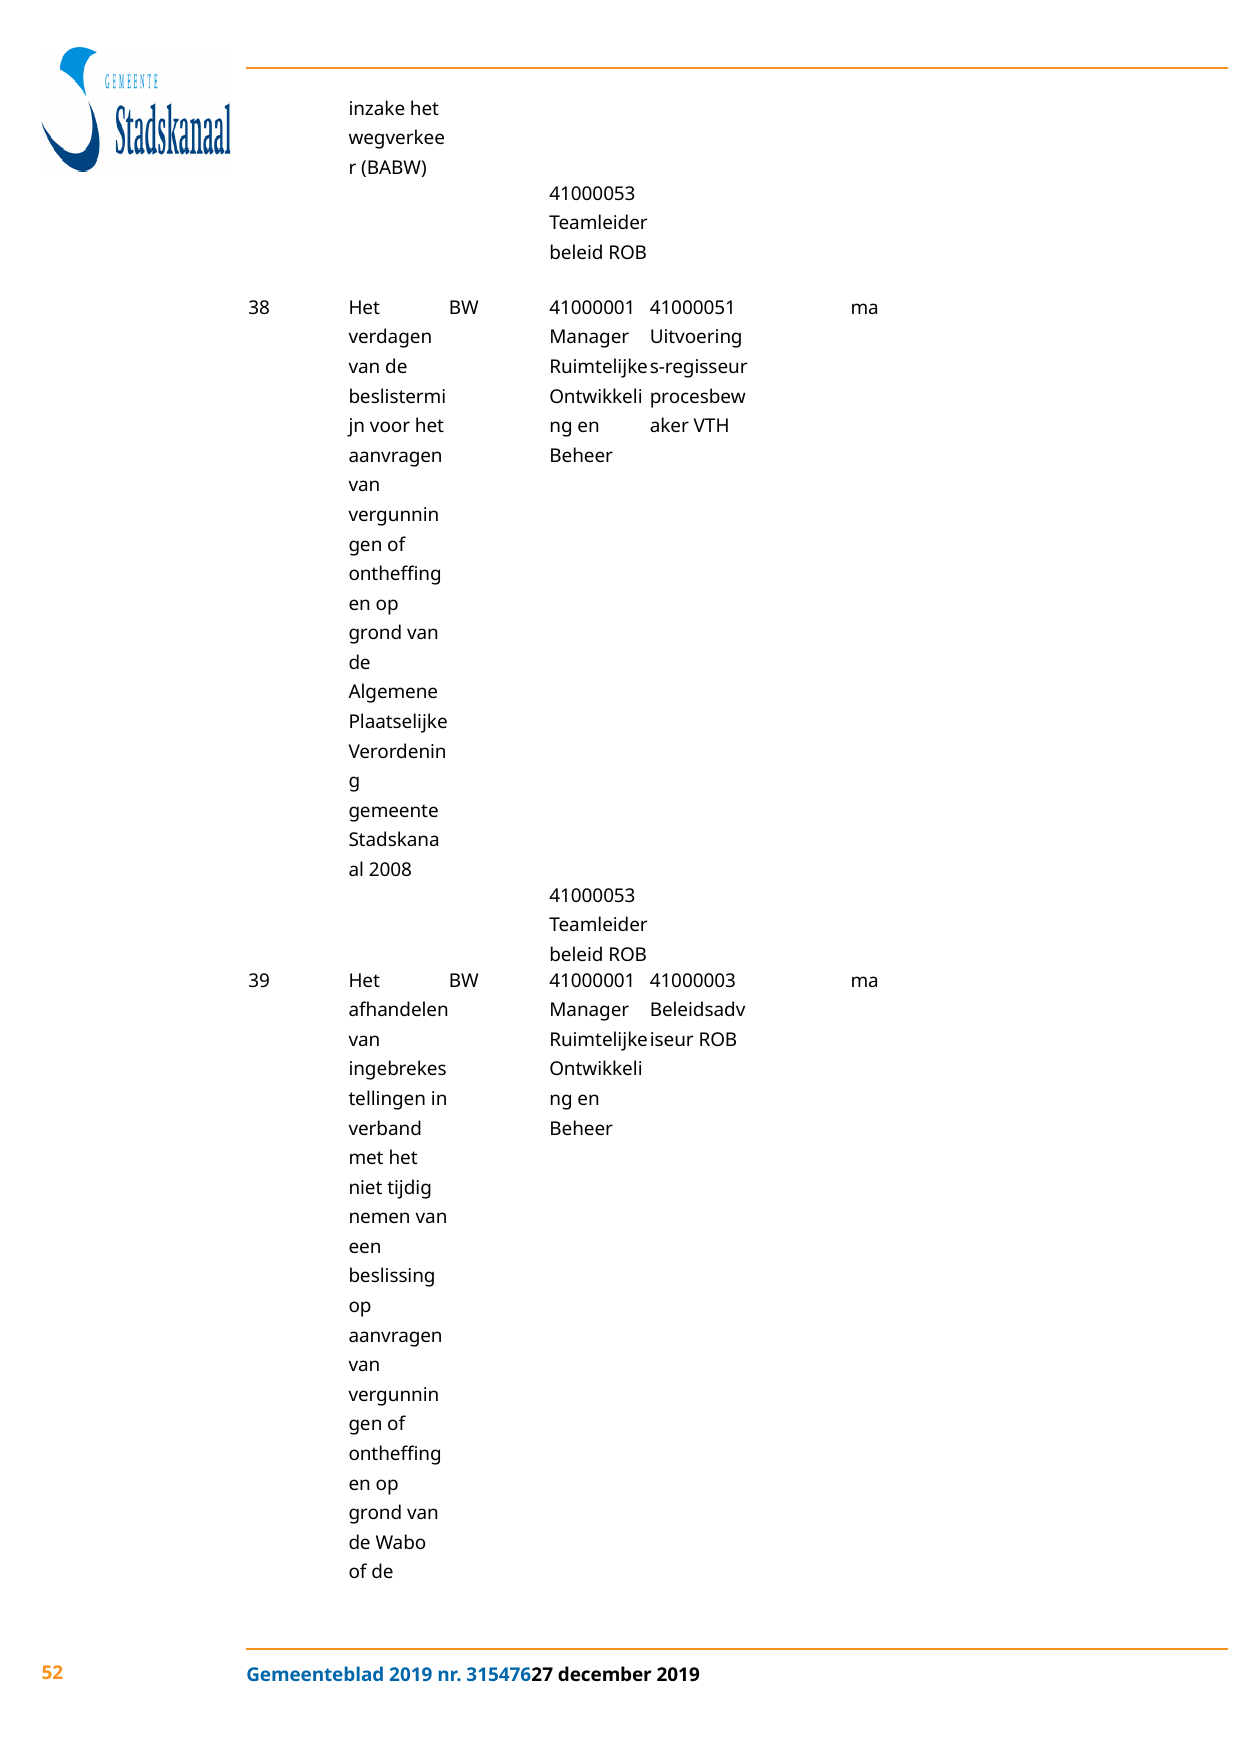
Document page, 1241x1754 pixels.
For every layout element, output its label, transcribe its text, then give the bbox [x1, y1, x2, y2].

table_cell [1051, 180, 1152, 294]
table_cell [348, 882, 449, 967]
table_cell [1051, 882, 1152, 967]
table_cell [750, 294, 850, 882]
table_cell [650, 882, 750, 967]
table_cell [449, 180, 549, 294]
table_cell [951, 95, 1051, 180]
table_cell [449, 95, 549, 180]
table_cell [449, 882, 549, 967]
table_cell [850, 180, 951, 294]
table_cell 41000051 Uitvoerings-regisseur procesbewaker VTH [650, 294, 750, 882]
table_cell 41000001 Manager Ruimtelijke Ontwikkeling en Beheer [549, 294, 649, 882]
table_cell [951, 882, 1051, 967]
table_cell [750, 882, 850, 967]
table_cell [348, 180, 449, 294]
table_cell [750, 180, 850, 294]
table_cell ma [850, 967, 951, 1584]
table_cell [951, 180, 1051, 294]
table_cell [549, 95, 649, 180]
table_cell 41000053 Teamleider beleid ROB [549, 180, 649, 294]
table_cell [1051, 967, 1152, 1584]
table_cell [248, 882, 348, 967]
table_cell [850, 95, 951, 180]
table_cell [951, 294, 1051, 882]
table_cell [650, 180, 750, 294]
table_cell [248, 180, 348, 294]
table_cell [248, 95, 348, 180]
table_cell [750, 967, 850, 1584]
table_cell [951, 967, 1051, 1584]
table_cell 41000053 Teamleider beleid ROB [549, 882, 649, 967]
table_cell Het afhandelen van ingebrekestellingen in verband met het niet tijdig nemen van een beslissing op aanvragen van vergunningen of ontheffingen op grond van de Wabo of de [348, 967, 449, 1584]
table_cell Het verdagen van de beslistermijn voor het aanvragen van vergunningen of ontheffingen op grond van de Algemene Plaatselijke Verordening gemeente Stadskanaal 2008 [348, 294, 449, 882]
table_cell 39 [248, 967, 348, 1584]
table_cell [1051, 294, 1152, 882]
table_cell 41000001 Manager Ruimtelijke Ontwikkeling en Beheer [549, 967, 649, 1584]
table_cell ma [850, 294, 951, 882]
table_cell BW [449, 967, 549, 1584]
picture [41, 47, 231, 172]
table_cell BW [449, 294, 549, 882]
table_cell 38 [248, 294, 348, 882]
table_cell 41000003 Beleidsadviseur ROB [650, 967, 750, 1584]
table_cell [650, 95, 750, 180]
table_cell [750, 95, 850, 180]
table_cell [850, 882, 951, 967]
table_cell [1051, 95, 1152, 180]
table_cell inzake het wegverkeer (BABW) [348, 95, 449, 180]
